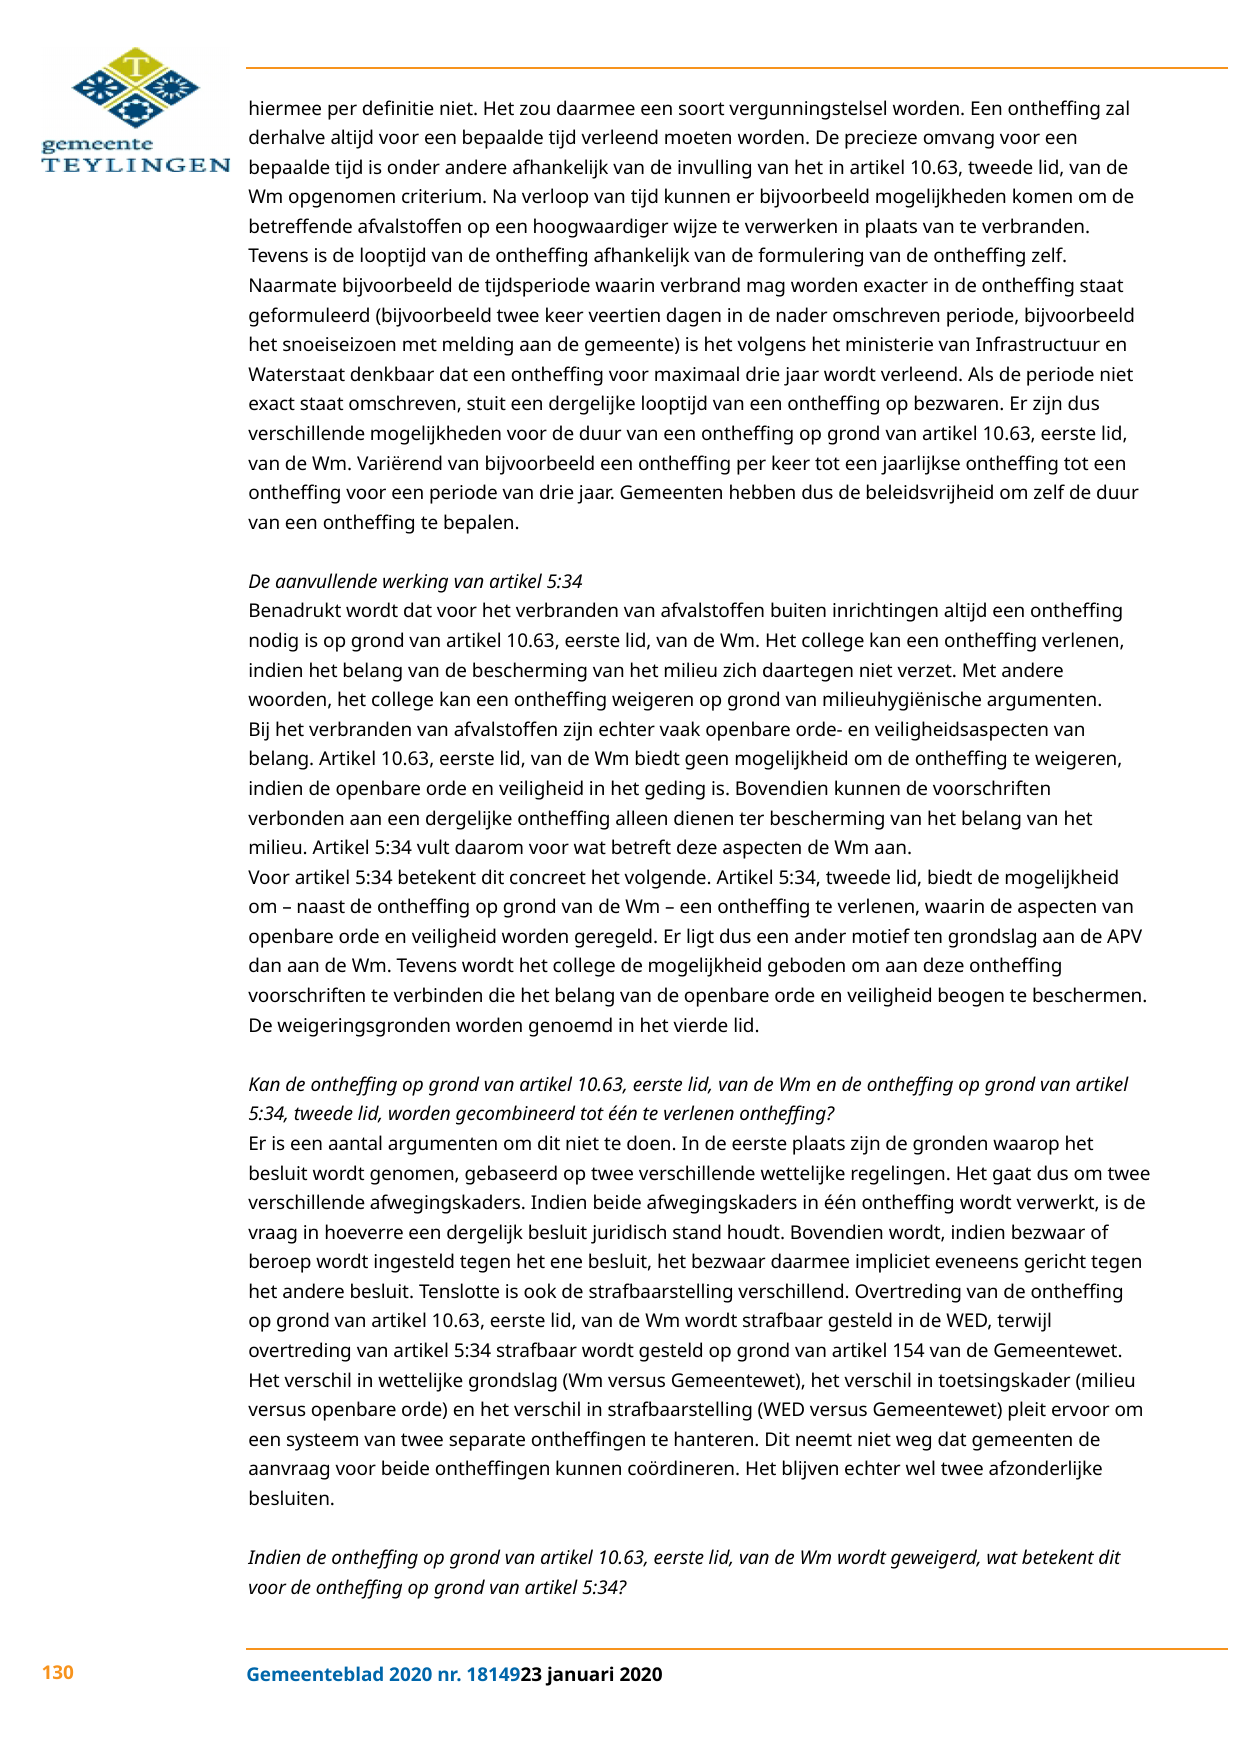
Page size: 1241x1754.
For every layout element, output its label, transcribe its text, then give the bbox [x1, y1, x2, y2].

text hiermee per definitie niet. Het zou daarmee een soort vergunningstelsel worden. Een ontheffing zal derhalve altijd voor een bepaalde tijd verleend moeten worden. De precieze omvang voor een bepaalde tijd is onder andere afhankelijk van de invulling van het in artikel 10.63, tweede lid, van de Wm opgenomen criterium. Na verloop van tijd kunnen er bijvoorbeeld mogelijkheden komen om de betreffende afvalstoffen op een hoogwaardiger wijze te verwerken in plaats van te verbranden. Tevens is de looptijd van de ontheffing afhankelijk van de formulering van de ontheffing zelf. Naarmate bijvoorbeeld de tijdsperiode waarin verbrand mag worden exacter in de ontheffing staat geformuleerd (bijvoorbeeld twee keer veertien dagen in de nader omschreven periode, bijvoorbeeld het snoeiseizoen met melding aan de gemeente) is het volgens het ministerie van Infrastructuur en Waterstaat denkbaar dat een ontheffing voor maximaal drie jaar wordt verleend. Als de periode niet exact staat omschreven, stuit een dergelijke looptijd van een ontheffing op bezwaren. Er zijn dus verschillende mogelijkheden voor de duur van een ontheffing op grond van artikel 10.63, eerste lid, van de Wm. Variërend van bijvoorbeeld een ontheffing per keer tot een jaarlijkse ontheffing tot een ontheffing voor een periode van drie jaar. Gemeenten hebben dus de beleidsvrijheid om zelf de duur van een ontheffing te bepalen. [248, 95, 1152, 535]
text Kan de ontheffing op grond van artikel 10.63, eerste lid, van de Wm en de ontheffing op grond van artikel 5:34, tweede lid, worden gecombineerd tot één te verlenen ontheffing? [248, 1071, 1152, 1126]
text Indien de ontheffing op grond van artikel 10.63, eerste lid, van de Wm wordt geweigerd, wat betekent dit voor de ontheffing op grond van artikel 5:34? [248, 1544, 1152, 1600]
text Het verschil in wettelijke grondslag (Wm versus Gemeentewet), het verschil in toetsingskader (milieu versus openbare orde) en het verschil in strafbaarstelling (WED versus Gemeentewet) pleit ervoor om een systeem van twee separate ontheffingen te hanteren. Dit neemt niet weg dat gemeenten de aanvraag voor beide ontheffingen kunnen coördineren. Het blijven echter wel twee afzonderlijke besluiten. [248, 1367, 1152, 1511]
picture [41, 47, 231, 172]
text Bij het verbranden van afvalstoffen zijn echter vaak openbare orde- en veiligheidsaspecten van belang. Artikel 10.63, eerste lid, van de Wm biedt geen mogelijkheid om de ontheffing te weigeren, indien de openbare orde en veiligheid in het geding is. Bovendien kunnen de voorschriften verbonden aan een dergelijke ontheffing alleen dienen ter bescherming van het belang van het milieu. Artikel 5:34 vult daarom voor wat betreft deze aspecten de Wm aan. [248, 716, 1152, 860]
text De aanvullende werking van artikel 5:34 [248, 568, 1152, 594]
text Benadrukt wordt dat voor het verbranden van afvalstoffen buiten inrichtingen altijd een ontheffing nodig is op grond van artikel 10.63, eerste lid, van de Wm. Het college kan een ontheffing verlenen, indien het belang van de bescherming van het milieu zich daartegen niet verzet. Met andere woorden, het college kan een ontheffing weigeren op grond van milieuhygiënische argumenten. [248, 598, 1152, 712]
text Voor artikel 5:34 betekent dit concreet het volgende. Artikel 5:34, tweede lid, biedt de mogelijkheid om – naast de ontheffing op grond van de Wm – een ontheffing te verlenen, waarin de aspecten van openbare orde en veiligheid worden geregeld. Er ligt dus een ander motief ten grondslag aan de APV dan aan de Wm. Tevens wordt het college de mogelijkheid geboden om aan deze ontheffing voorschriften te verbinden die het belang van de openbare orde en veiligheid beogen te beschermen. De weigeringsgronden worden genoemd in het vierde lid. [248, 864, 1152, 1038]
text Er is een aantal argumenten om dit niet te doen. In de eerste plaats zijn de gronden waarop het besluit wordt genomen, gebaseerd op twee verschillende wettelijke regelingen. Het gaat dus om twee verschillende afwegingskaders. Indien beide afwegingskaders in één ontheffing wordt verwerkt, is de vraag in hoeverre een dergelijk besluit juridisch stand houdt. Bovendien wordt, indien bezwaar of beroep wordt ingesteld tegen het ene besluit, het bezwaar daarmee impliciet eveneens gericht tegen het andere besluit. Tenslotte is ook de strafbaarstelling verschillend. Overtreding van de ontheffing op grond van artikel 10.63, eerste lid, van de Wm wordt strafbaar gesteld in de WED, terwijl overtreding van artikel 5:34 strafbaar wordt gesteld op grond van artikel 154 van de Gemeentewet. [248, 1130, 1152, 1363]
